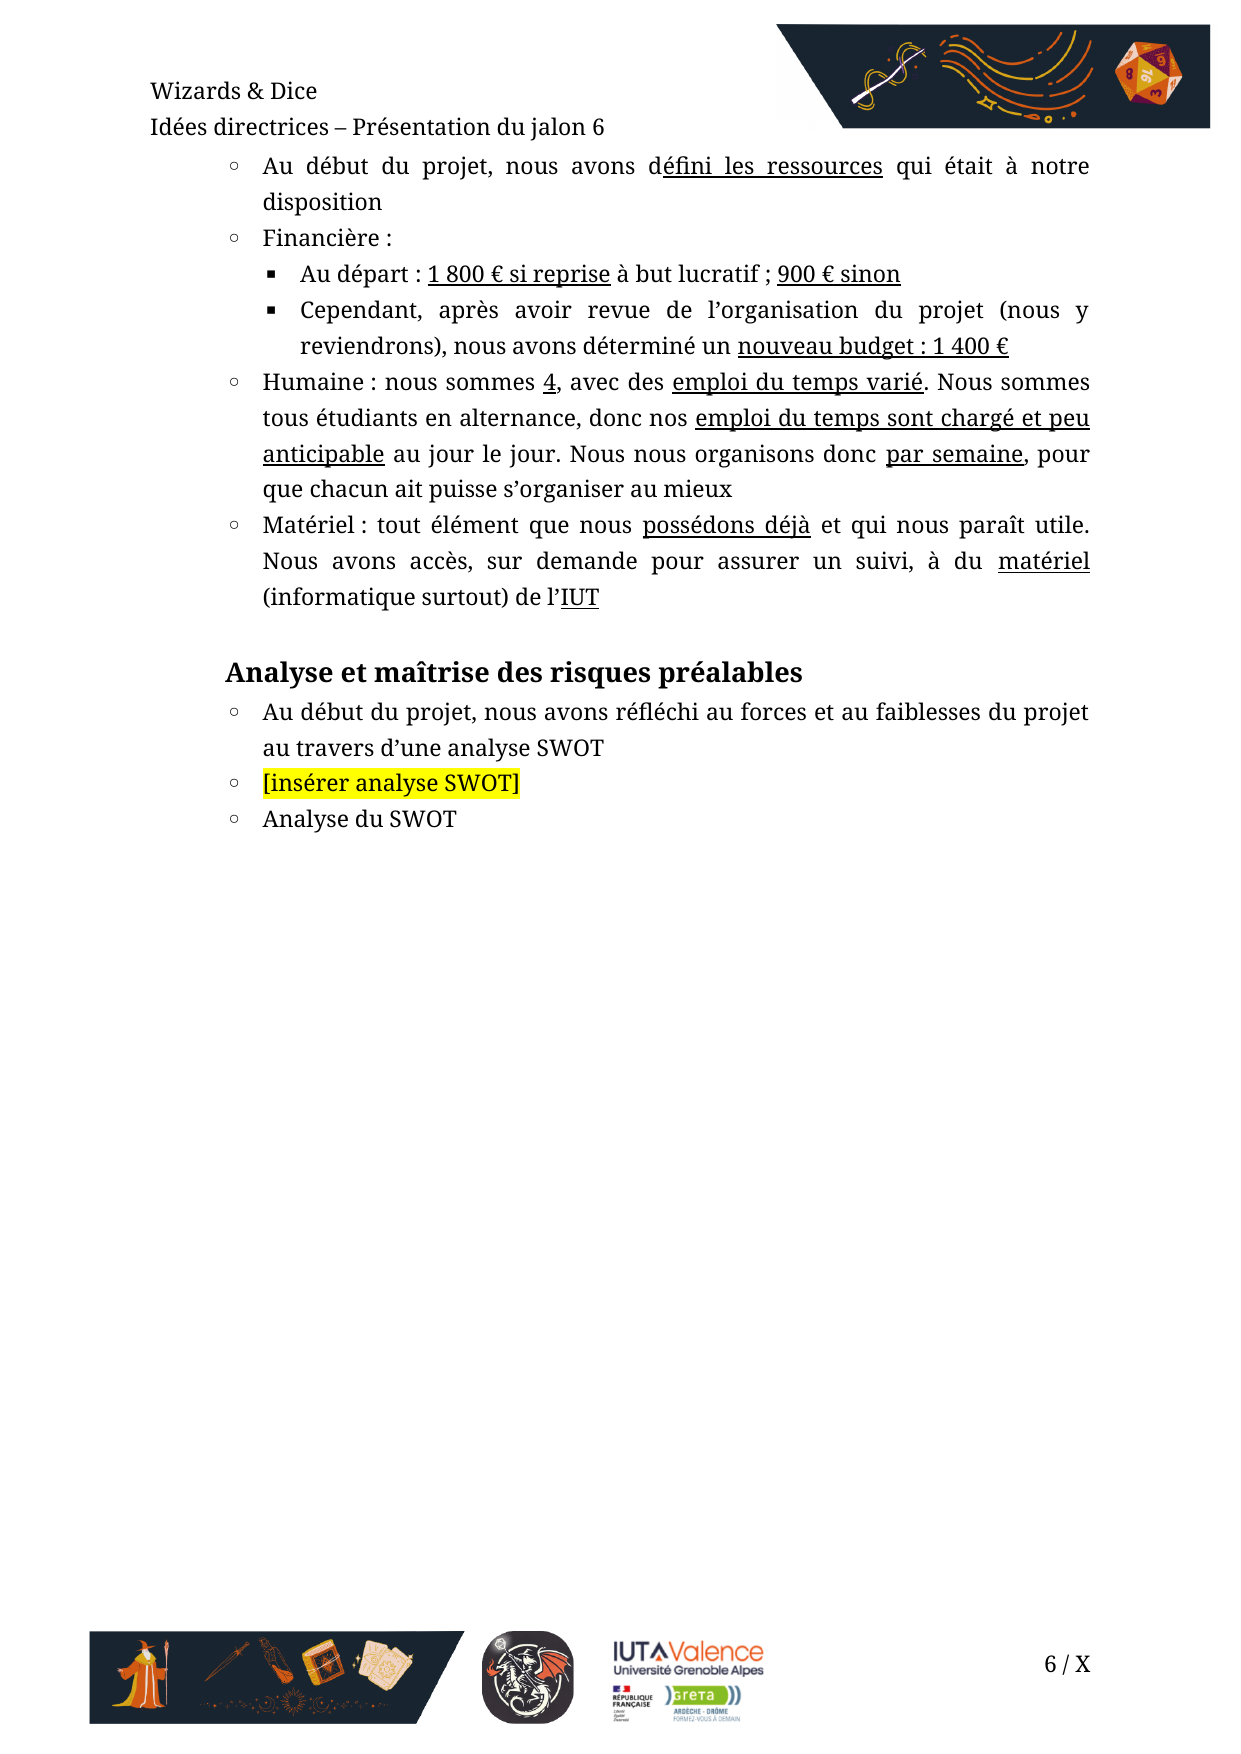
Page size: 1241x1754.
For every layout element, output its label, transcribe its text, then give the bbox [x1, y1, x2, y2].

picture [81, 1620, 788, 1733]
list Cependant, après avoir revue de l’organisation du projet (nous y reviendrons), nous avons déterminé un nouveau budget : 1 400 € [262, 294, 1090, 361]
list Matériel : tout élément que nous possédons déjà et qui nous paraît utile. Nous avons accès, sur demande pour assurer un suivi, à du matériel (informatique surtout) de l’IUT [225, 509, 1090, 612]
list Financière : [225, 222, 1090, 253]
list Analyse du SWOT [225, 803, 1090, 834]
list Humaine : nous sommes 4, avec des emploi du temps varié. Nous sommes tous étudiants en alternance, donc nos emploi du temps sont chargé et peu anticipable au jour le jour. Nous nous organisons donc par semaine, pour que chacun ait puisse s’organiser au mieux [225, 366, 1090, 505]
list [insérer analyse SWOT] [225, 767, 1090, 799]
list Au début du projet, nous avons réfléchi au forces et au faiblesses du projet au travers d’une analyse SWOT [225, 696, 1090, 763]
picture [771, 21, 1218, 131]
list Au départ : 1 800 € si reprise à but lucratif ; 900 € sinon [262, 258, 1090, 289]
list Au début du projet, nous avons défini les ressources qui était à notre disposition [225, 150, 1090, 217]
list Analyse et maîtrise des risques préalables [187, 653, 1090, 690]
